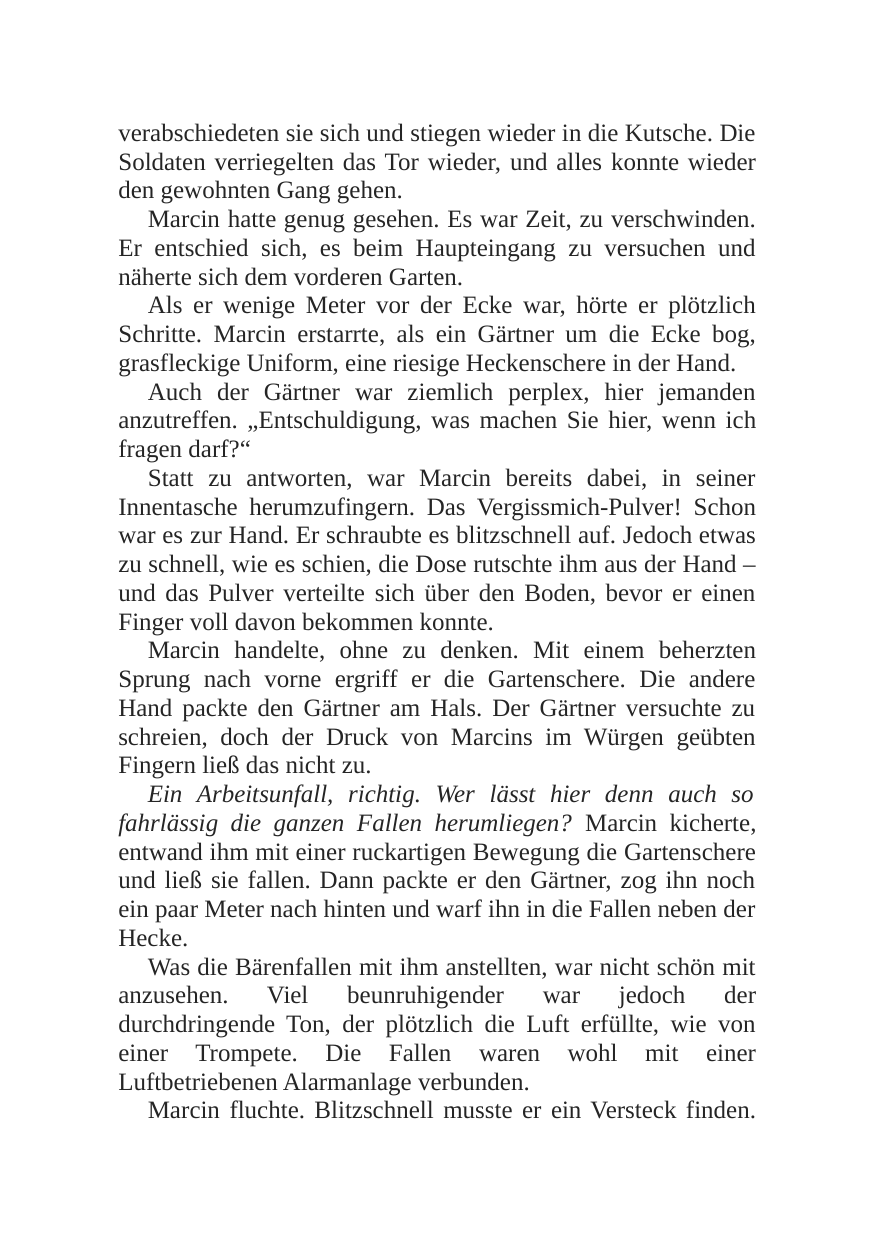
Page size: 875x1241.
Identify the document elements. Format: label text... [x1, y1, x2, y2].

text verabschiedeten sie sich und stiegen wieder in die Kutsche. Die Soldaten verriegelten das Tor wieder, und alles konnte wieder den gewohnten Gang gehen. [118, 118, 756, 204]
text Als er wenige Meter vor der Ecke war, hörte er plötzlich Schritte. Marcin erstarrte, als ein Gärtner um die Ecke bog, grasfleckige Uniform, eine riesige Heckenschere in der Hand. [118, 291, 756, 377]
text Marcin hatte genug gesehen. Es war Zeit, zu verschwinden. Er entschied sich, es beim Haupteingang zu versuchen und näherte sich dem vorderen Garten. [118, 204, 756, 291]
text Statt zu antworten, war Marcin bereits dabei, in seiner Innentasche herumzufingern. Das Vergissmich-Pulver! Schon war es zur Hand. Er schraubte es blitzschnell auf. Jedoch etwas zu schnell, wie es schien, die Dose rutschte ihm aus der Hand – und das Pulver verteilte sich über den Boden, bevor er einen Finger voll davon bekommen konnte. [118, 463, 756, 636]
text Was die Bärenfallen mit ihm anstellten, war nicht schön mit anzusehen. Viel beunruhigender war jedoch der durchdringende Ton, der plötzlich die Luft erfüllte, wie von einer Trompete. Die Fallen waren wohl mit einer Luftbetriebenen Alarmanlage verbunden. [118, 952, 756, 1096]
text Auch der Gärtner war ziemlich perplex, hier jemanden anzutreffen. „Entschuldigung, was machen Sie hier, wenn ich fragen darf?“ [118, 377, 756, 463]
text Marcin fluchte. Blitzschnell musste er ein Versteck finden. [118, 1096, 756, 1124]
text Marcin handelte, ohne zu denken. Mit einem beherzten Sprung nach vorne ergriff er die Gartenschere. Die andere Hand packte den Gärtner am Hals. Der Gärtner versuchte zu schreien, doch der Druck von Marcins im Würgen geübten Fingern ließ das nicht zu. [118, 636, 756, 779]
text Ein Arbeitsunfall, richtig. Wer lässt hier denn auch so fahrlässig die ganzen Fallen herumliegen? Marcin kicherte, entwand ihm mit einer ruckartigen Bewegung die Gartenschere und ließ sie fallen. Dann packte er den Gärtner, zog ihn noch ein paar Meter nach hinten und warf ihn in die Fallen neben der Hecke. [118, 779, 756, 952]
